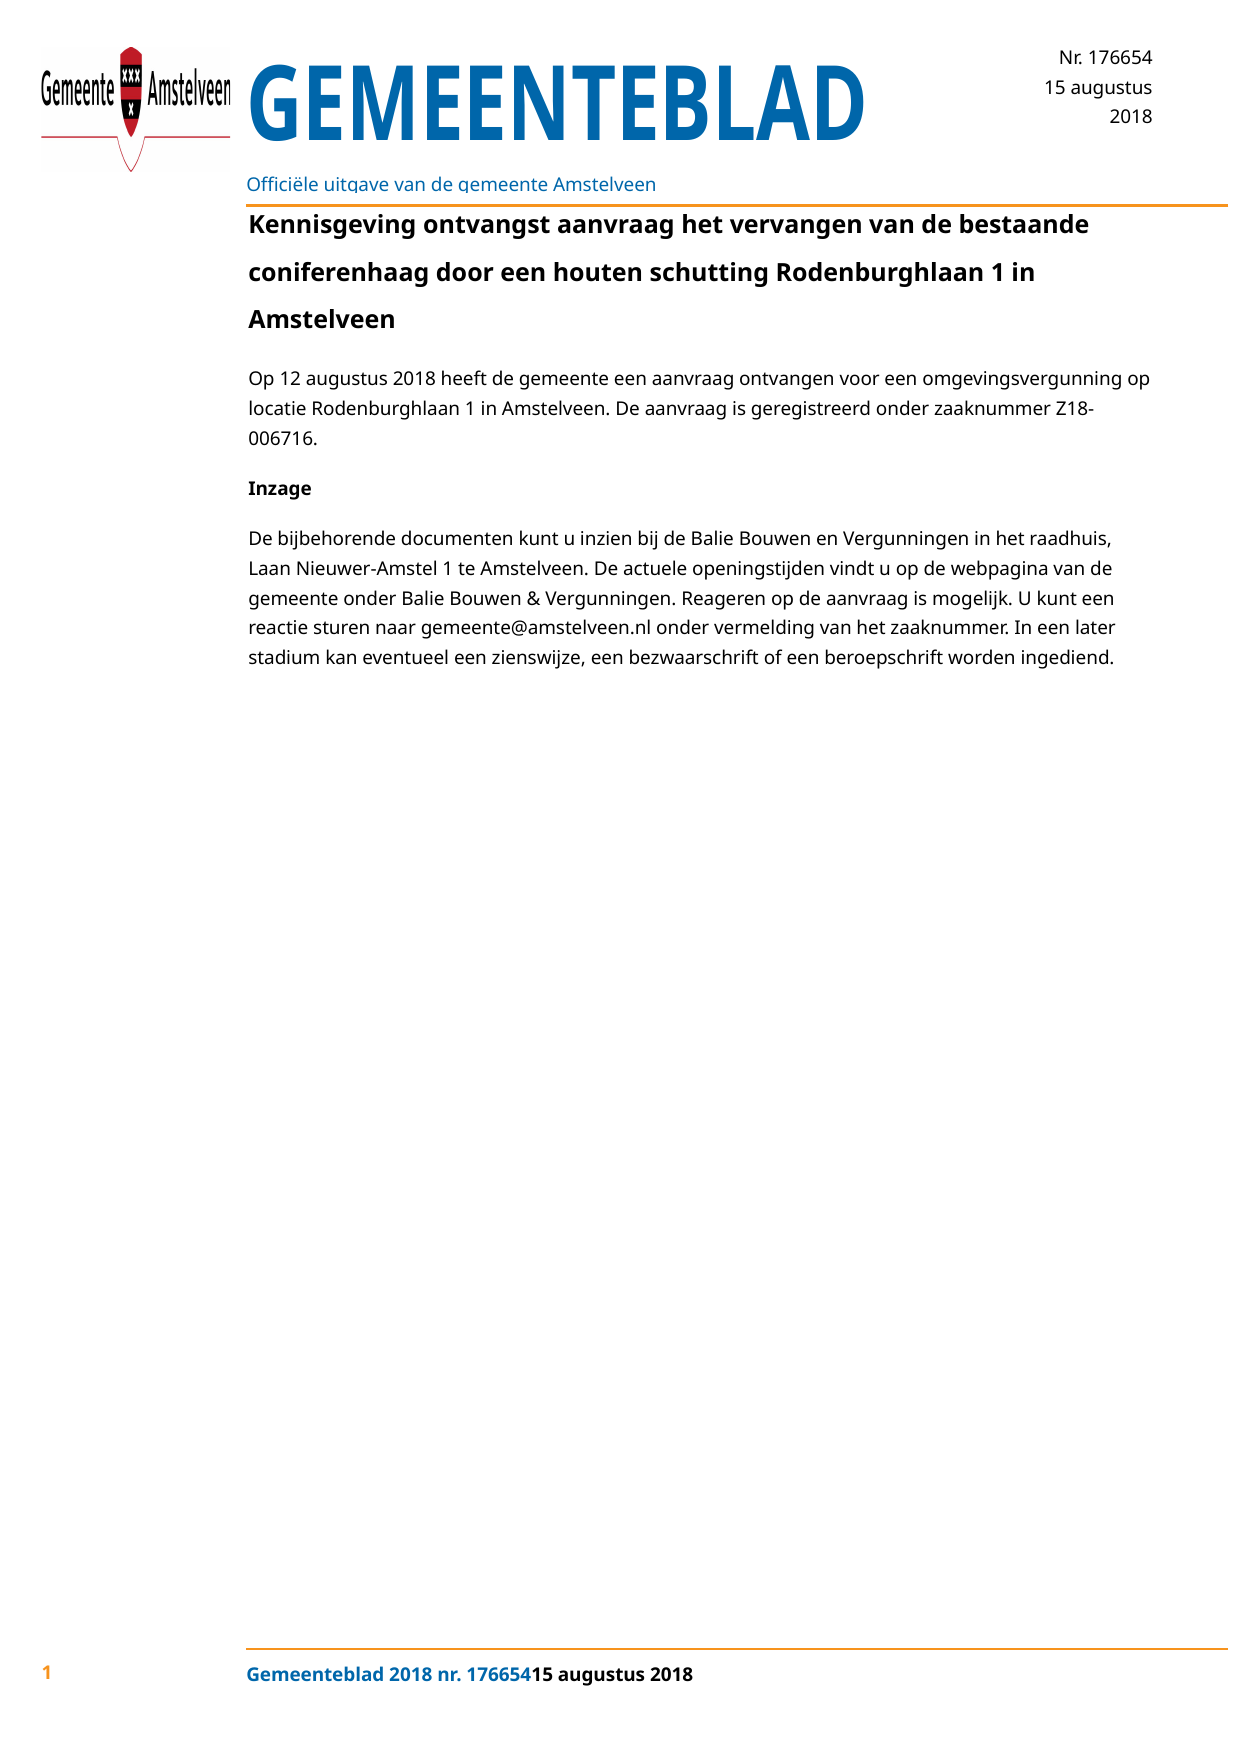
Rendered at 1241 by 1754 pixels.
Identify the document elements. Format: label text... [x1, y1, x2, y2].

picture [41, 47, 231, 172]
text De bijbehorende documenten kunt u inzien bij de Balie Bouwen en Vergunningen in het raadhuis, Laan Nieuwer-Amstel 1 te Amstelveen. De actuele openingstijden vindt u op de webpagina van de gemeente onder Balie Bouwen & Vergunningen. Reageren op de aanvraag is mogelijk. U kunt een reactie sturen naar gemeente@amstelveen.nl onder vermelding van het zaaknummer. In een later stadium kan eventueel een zienswijze, een bezwaarschrift of een beroepschrift worden ingediend. [248, 526, 1152, 669]
text Inzage [248, 475, 1152, 501]
text Kennisgeving ontvangst aanvraag het vervangen van de bestaande coniferenhaag door een houten schutting Rodenburghlaan 1 in Amstelveen [248, 207, 1152, 336]
text Op 12 augustus 2018 heeft de gemeente een aanvraag ontvangen voor een omgevingsvergunning op locatie Rodenburghlaan 1 in Amstelveen. De aanvraag is geregistreerd onder zaaknummer Z18-006716. [248, 366, 1152, 450]
